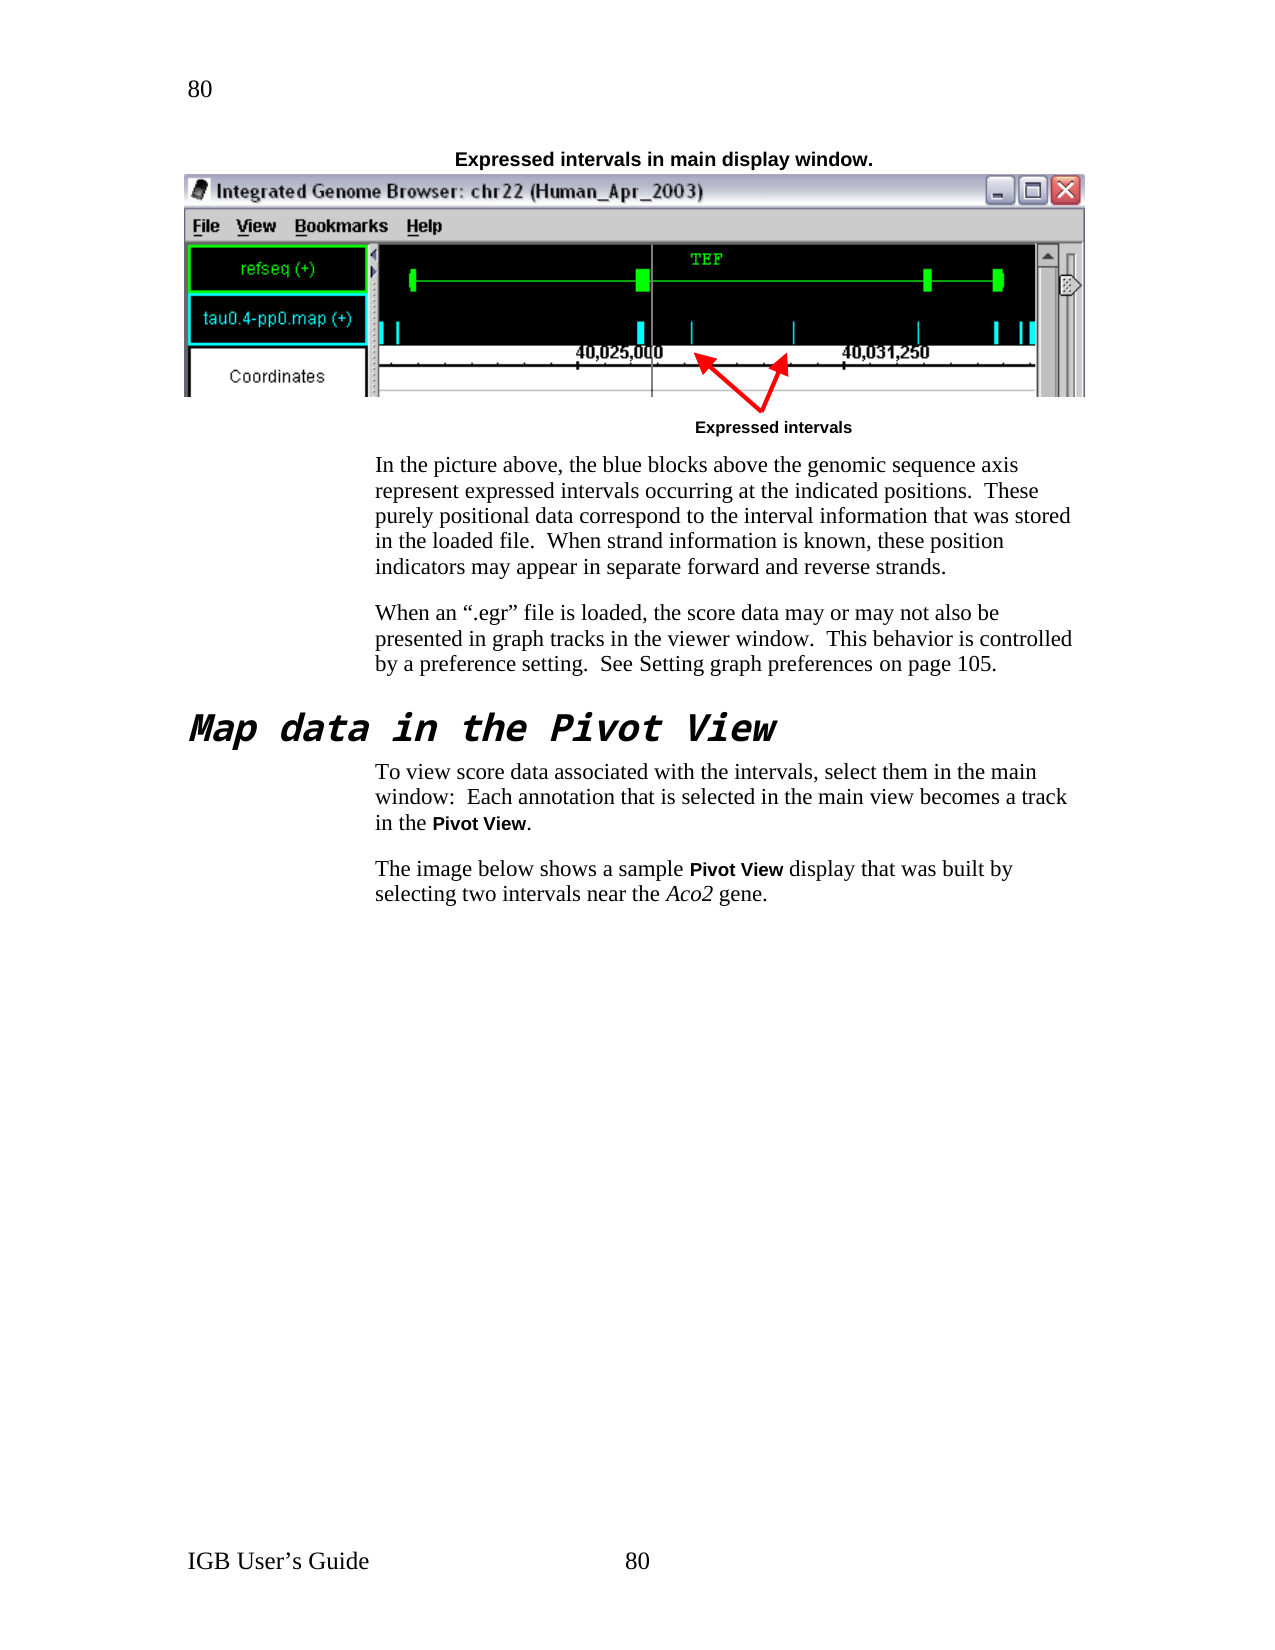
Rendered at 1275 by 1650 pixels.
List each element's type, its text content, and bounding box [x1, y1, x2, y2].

text In the picture above, the blue blocks above the genomic sequence axis represent expressed intervals occurring at the indicated positions. These purely positional data correspond to the interval information that was stored in the loaded file. When strand information is known, these position indicators may appear in separate forward and reverse strands. [375, 150, 1087, 579]
picture [184, 174, 1085, 397]
text When an “.egr” file is loaded, the score data may or may not also be presented in graph tracks in the viewer window. This behavior is controlled by a preference setting. See Setting graph preferences on page 101. [375, 600, 1087, 676]
text To view score data associated with the intervals, select them in the main window: Each annotation that is selected in the main view becomes a track in the Pivot View. [375, 759, 1087, 835]
subtitle Map data in the Pivot View [187, 701, 1087, 752]
text The image below shows a sample Pivot View display that was built by selecting two intervals near the Aco2 gene. [375, 856, 1087, 907]
